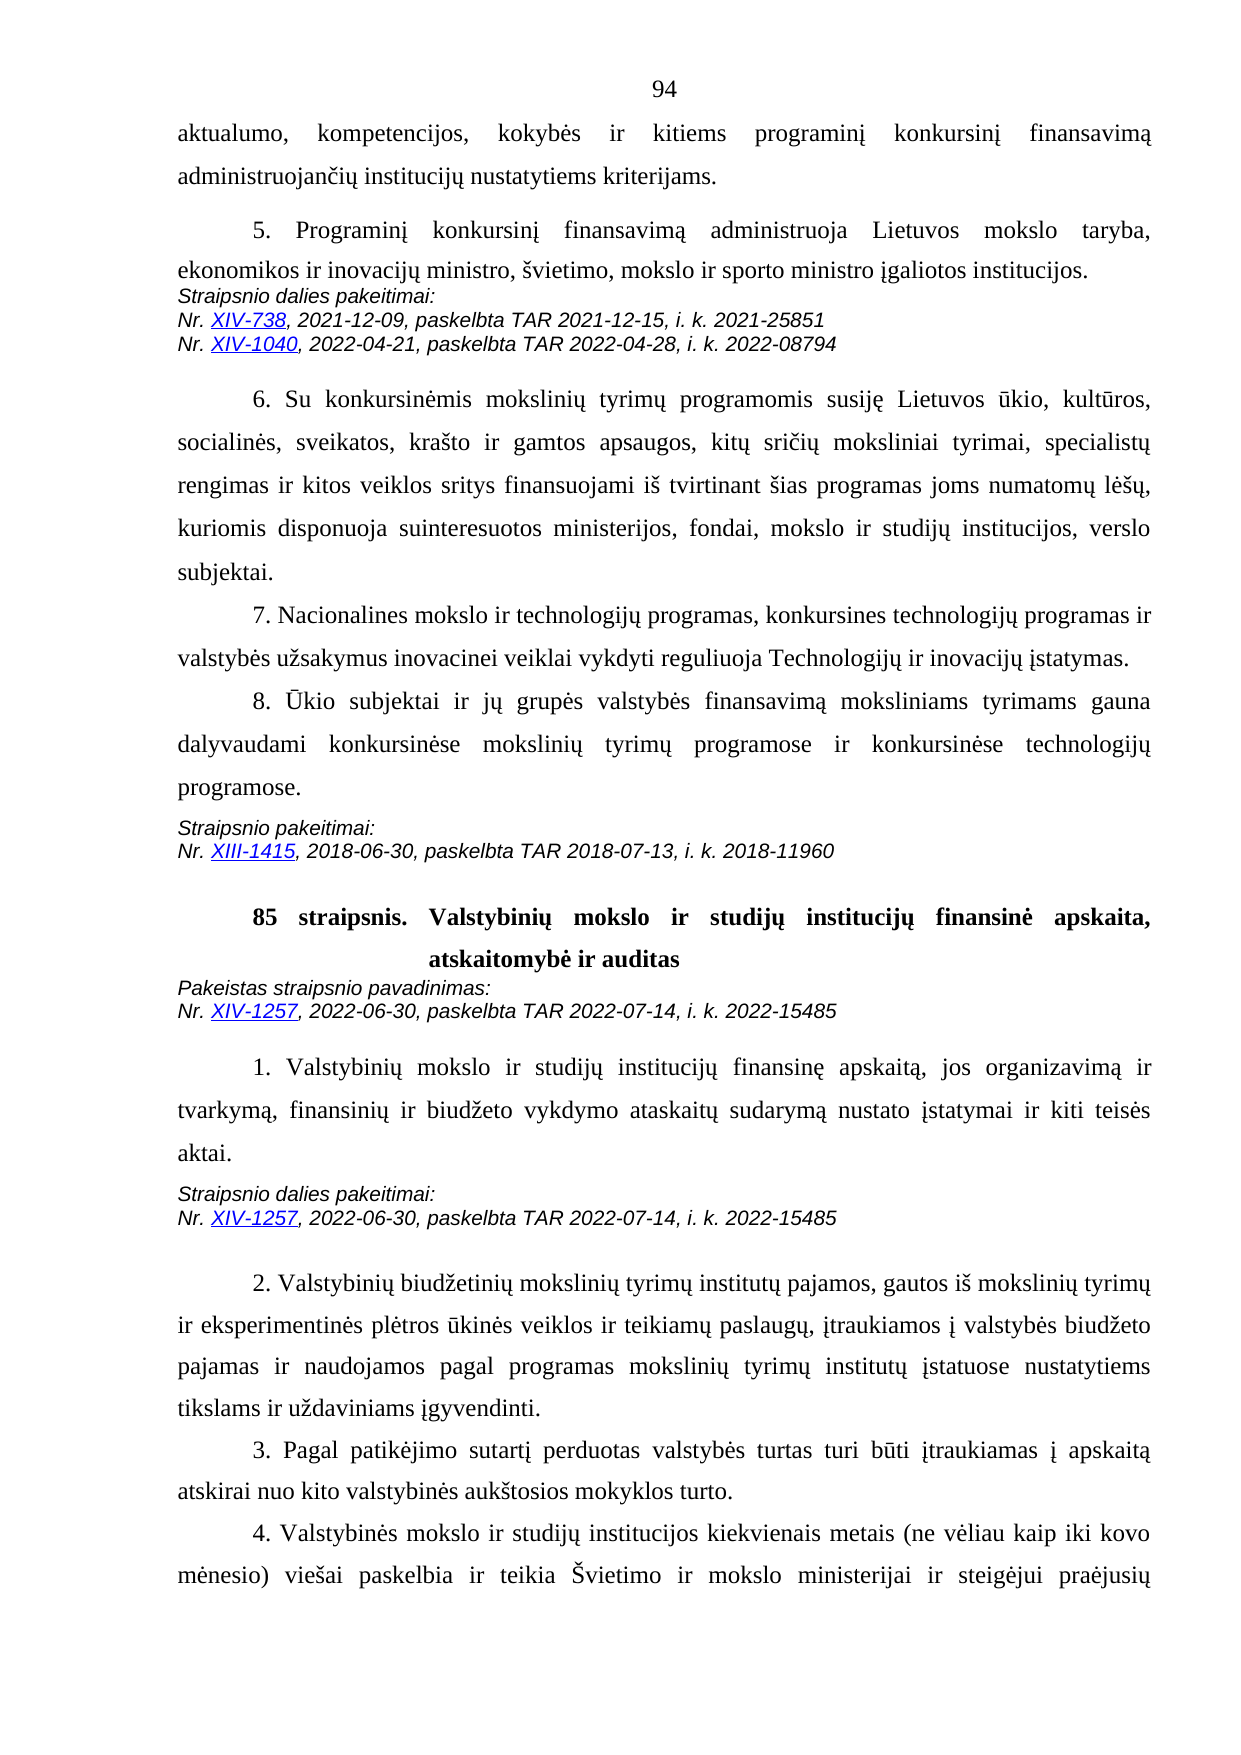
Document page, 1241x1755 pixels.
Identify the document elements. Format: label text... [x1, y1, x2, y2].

text 5. Programinį konkursinį finansavimą administruoja Lietuvos mokslo taryba, ekonomikos ir inovacijų ministro, švietimo, mokslo ir sporto ministro įgaliotos institucijos. [177, 204, 1152, 283]
text Nr. XIV-738, 2021-12-09, paskelbta TAR 2021-12-15, i. k. 2021-25851 [177, 307, 1152, 331]
text 6. Su konkursinėmis mokslinių tyrimų programomis susiję Lietuvos ūkio, kultūros, socialinės, sveikatos, krašto ir gamtos apsaugos, kitų sričių moksliniai tyrimai, specialistų rengimas ir kitos veiklos sritys finansuojami iš tvirtinant šias programas joms numatomų lėšų, kuriomis disponuoja suinteresuotos ministerijos, fondai, mokslo ir studijų institucijos, verslo subjektai. [177, 384, 1152, 585]
text 4. Valstybinės mokslo ir studijų institucijos kiekvienais metais (ne vėliau kaip iki kovo mėnesio) viešai paskelbia ir teikia Švietimo ir mokslo ministerijai ir steigėjui praėjusių [177, 1508, 1152, 1591]
text 3. Pagal patikėjimo sutartį perduotas valstybės turtas turi būti įtraukiamas į apskaitą atskirai nuo kito valstybinės aukštosios mokyklos turto. [177, 1425, 1152, 1508]
text Straipsnio dalies pakeitimai: [177, 1181, 1152, 1205]
text 8. Ūkio subjektai ir jų grupės valstybės finansavimą moksliniams tyrimams gauna dalyvaudami konkursinėse mokslinių tyrimų programose ir konkursinėse technologijų programose. [177, 686, 1152, 801]
text Nr. XIII-1415, 2018-06-30, paskelbta TAR 2018-07-13, i. k. 2018-11960 [177, 839, 1152, 863]
text 7. Nacionalines mokslo ir technologijų programas, konkursines technologijų programas ir valstybės užsakymus inovacinei veiklai vykdyti reguliuoja Technologijų ir inovacijų įstatymas. [177, 600, 1152, 672]
text Pakeistas straipsnio pavadinimas: [177, 975, 1152, 999]
text Nr. XIV-1040, 2022-04-21, paskelbta TAR 2022-04-28, i. k. 2022-08794 [177, 331, 1152, 355]
text Straipsnio dalies pakeitimai: [177, 283, 1152, 307]
text 1. Valstybinių mokslo ir studijų institucijų finansinę apskaitą, jos organizavimą ir tvarkymą, finansinių ir biudžeto vykdymo ataskaitų sudarymą nustato įstatymai ir kiti teisės aktai. [177, 1052, 1152, 1167]
text Nr. XIV-1257, 2022-06-30, paskelbta TAR 2022-07-14, i. k. 2022-15485 [177, 1205, 1152, 1229]
text Nr. XIV-1257, 2022-06-30, paskelbta TAR 2022-07-14, i. k. 2022-15485 [177, 999, 1152, 1023]
text aktualumo, kompetencijos, kokybės ir kitiems programinį konkursinį finansavimą administruojančių institucijų nustatytiems kriterijams. [177, 118, 1152, 190]
text 2. Valstybinių biudžetinių mokslinių tyrimų institutų pajamos, gautos iš mokslinių tyrimų ir eksperimentinės plėtros ūkinės veiklos ir teikiamų paslaugų, įtraukiamos į valstybės biudžeto pajamas ir naudojamos pagal programas mokslinių tyrimų institutų įstatuose nustatytiems tikslams ir uždaviniams įgyvendinti. [177, 1258, 1152, 1425]
text Straipsnio pakeitimai: [177, 815, 1152, 839]
text 85 straipsnis. Valstybinių mokslo ir studijų institucijų finansinė apskaita, atskaitomybė ir auditas [252, 892, 1152, 975]
